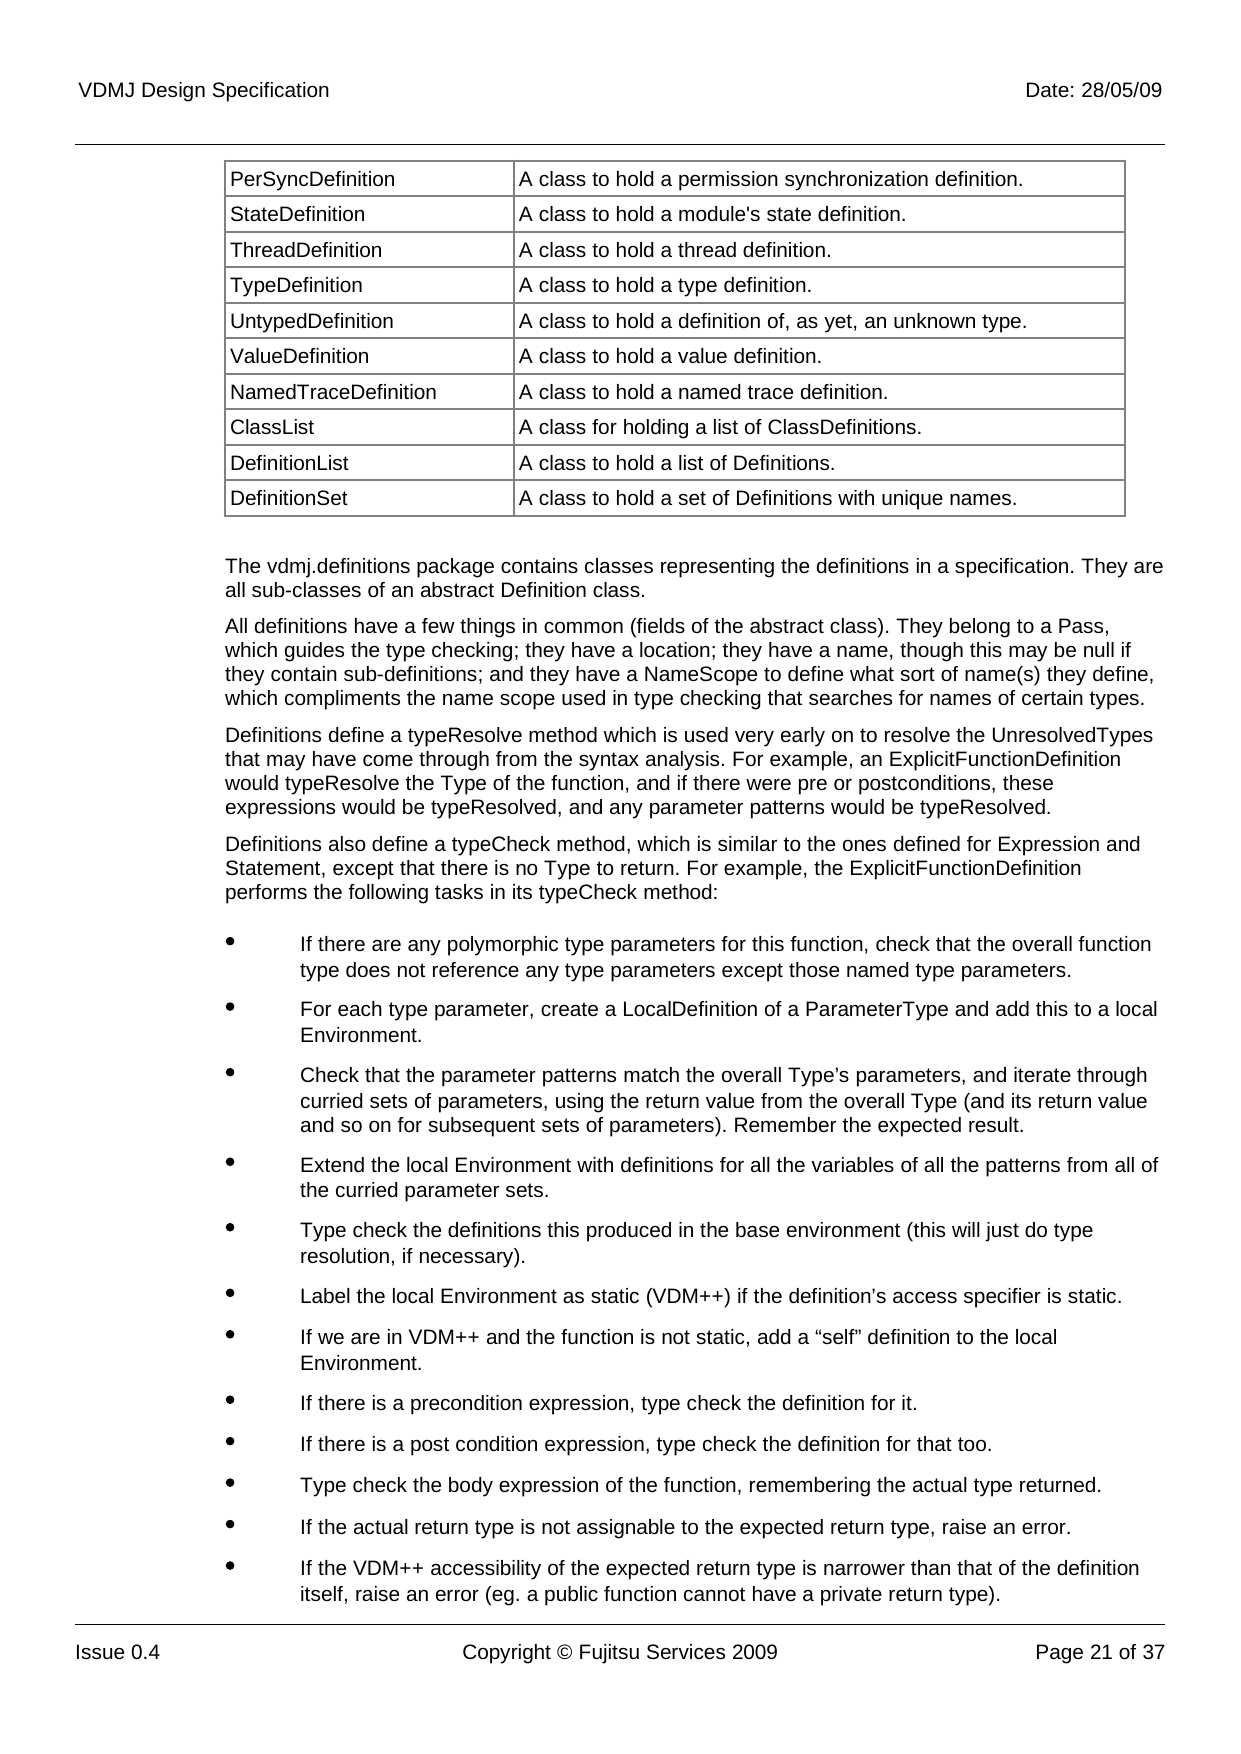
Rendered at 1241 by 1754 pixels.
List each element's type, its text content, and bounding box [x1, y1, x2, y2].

list Type check the definitions this produced in the base environment (this will just do type resolution, if necessary). [225, 1217, 1165, 1268]
table_cell DefinitionList [226, 446, 513, 479]
text Definitions also define a typeCheck method, which is similar to the ones defined for Expression and Statement, except that there is no Type to return. For example, the ExplicitFunctionDefinition performs the following tasks in its typeCheck method: [225, 832, 1165, 904]
list If we are in VDM++ and the function is not static, add a “self” definition to the local Environment. [225, 1324, 1165, 1375]
table_cell A class for holding a list of ClassDefinitions. [515, 410, 1124, 444]
list If there are any polymorphic type parameters for this function, check that the overall function type does not reference any type parameters except those named type parameters. [225, 931, 1165, 982]
table_cell A class to hold a set of Definitions with unique names. [515, 481, 1124, 515]
table_cell ThreadDefinition [226, 233, 513, 266]
text The vdmj.definitions package contains classes representing the definitions in a specification. They are all sub-classes of an abstract Definition class. [225, 553, 1165, 602]
table_cell TypeDefinition [226, 268, 513, 302]
table_cell A class to hold a list of Definitions. [515, 446, 1124, 479]
table_cell DefinitionSet [226, 481, 513, 515]
list If the VDM++ accessibility of the expected return type is narrower than that of the definition itself, raise an error (eg. a public function cannot have a private return type). [225, 1556, 1165, 1606]
text All definitions have a few things in common (fields of the abstract class). They belong to a Pass, which guides the type checking; they have a location; they have a name, though this may be null if they contain sub-definitions; and they have a NameScope to define what sort of name(s) they define, which compliments the name scope used in type checking that searches for names of certain types. [225, 614, 1165, 710]
list If there is a post condition expression, type check the definition for that too. [225, 1431, 1165, 1458]
text Definitions define a typeResolve method which is used very early on to resolve the UnresolvedTypes that may have come through from the syntax analysis. For example, an ExplicitFunctionDefinition would typeResolve the Type of the function, and if there were pre or postconditions, these expressions would be typeResolved, and any parameter patterns would be typeResolved. [225, 723, 1165, 819]
table_cell ClassList [226, 410, 513, 444]
list If the actual return type is not assignable to the expected return type, raise an error. [225, 1514, 1165, 1541]
table_cell NamedTraceDefinition [226, 375, 513, 408]
list For each type parameter, create a LocalDefinition of a ParameterType and add this to a local Environment. [225, 997, 1165, 1047]
table_cell A class to hold a value definition. [515, 339, 1124, 373]
table_cell StateDefinition [226, 197, 513, 231]
table_cell A class to hold a named trace definition. [515, 375, 1124, 408]
table_cell ValueDefinition [226, 339, 513, 373]
table_cell PerSyncDefinition [226, 162, 513, 195]
table_cell A class to hold a module's state definition. [515, 197, 1124, 231]
list Label the local Environment as static (VDM++) if the definition’s access specifier is static. [225, 1283, 1165, 1309]
list Check that the parameter patterns match the overall Type’s parameters, and iterate through curried sets of parameters, using the return value from the overall Type (and its return value and so on for subsequent sets of parameters). Remember the expected result. [225, 1062, 1165, 1137]
table_cell UntypedDefinition [226, 304, 513, 337]
table_cell A class to hold a permission synchronization definition. [515, 162, 1124, 195]
list Extend the local Environment with definitions for all the variables of all the patterns from all of the curried parameter sets. [225, 1152, 1165, 1202]
list Type check the body expression of the function, remembering the actual type returned. [225, 1473, 1165, 1499]
table_cell A class to hold a definition of, as yet, an unknown type. [515, 304, 1124, 337]
table_cell A class to hold a type definition. [515, 268, 1124, 302]
list If there is a precondition expression, type check the definition for it. [225, 1390, 1165, 1416]
table_cell A class to hold a thread definition. [515, 233, 1124, 266]
